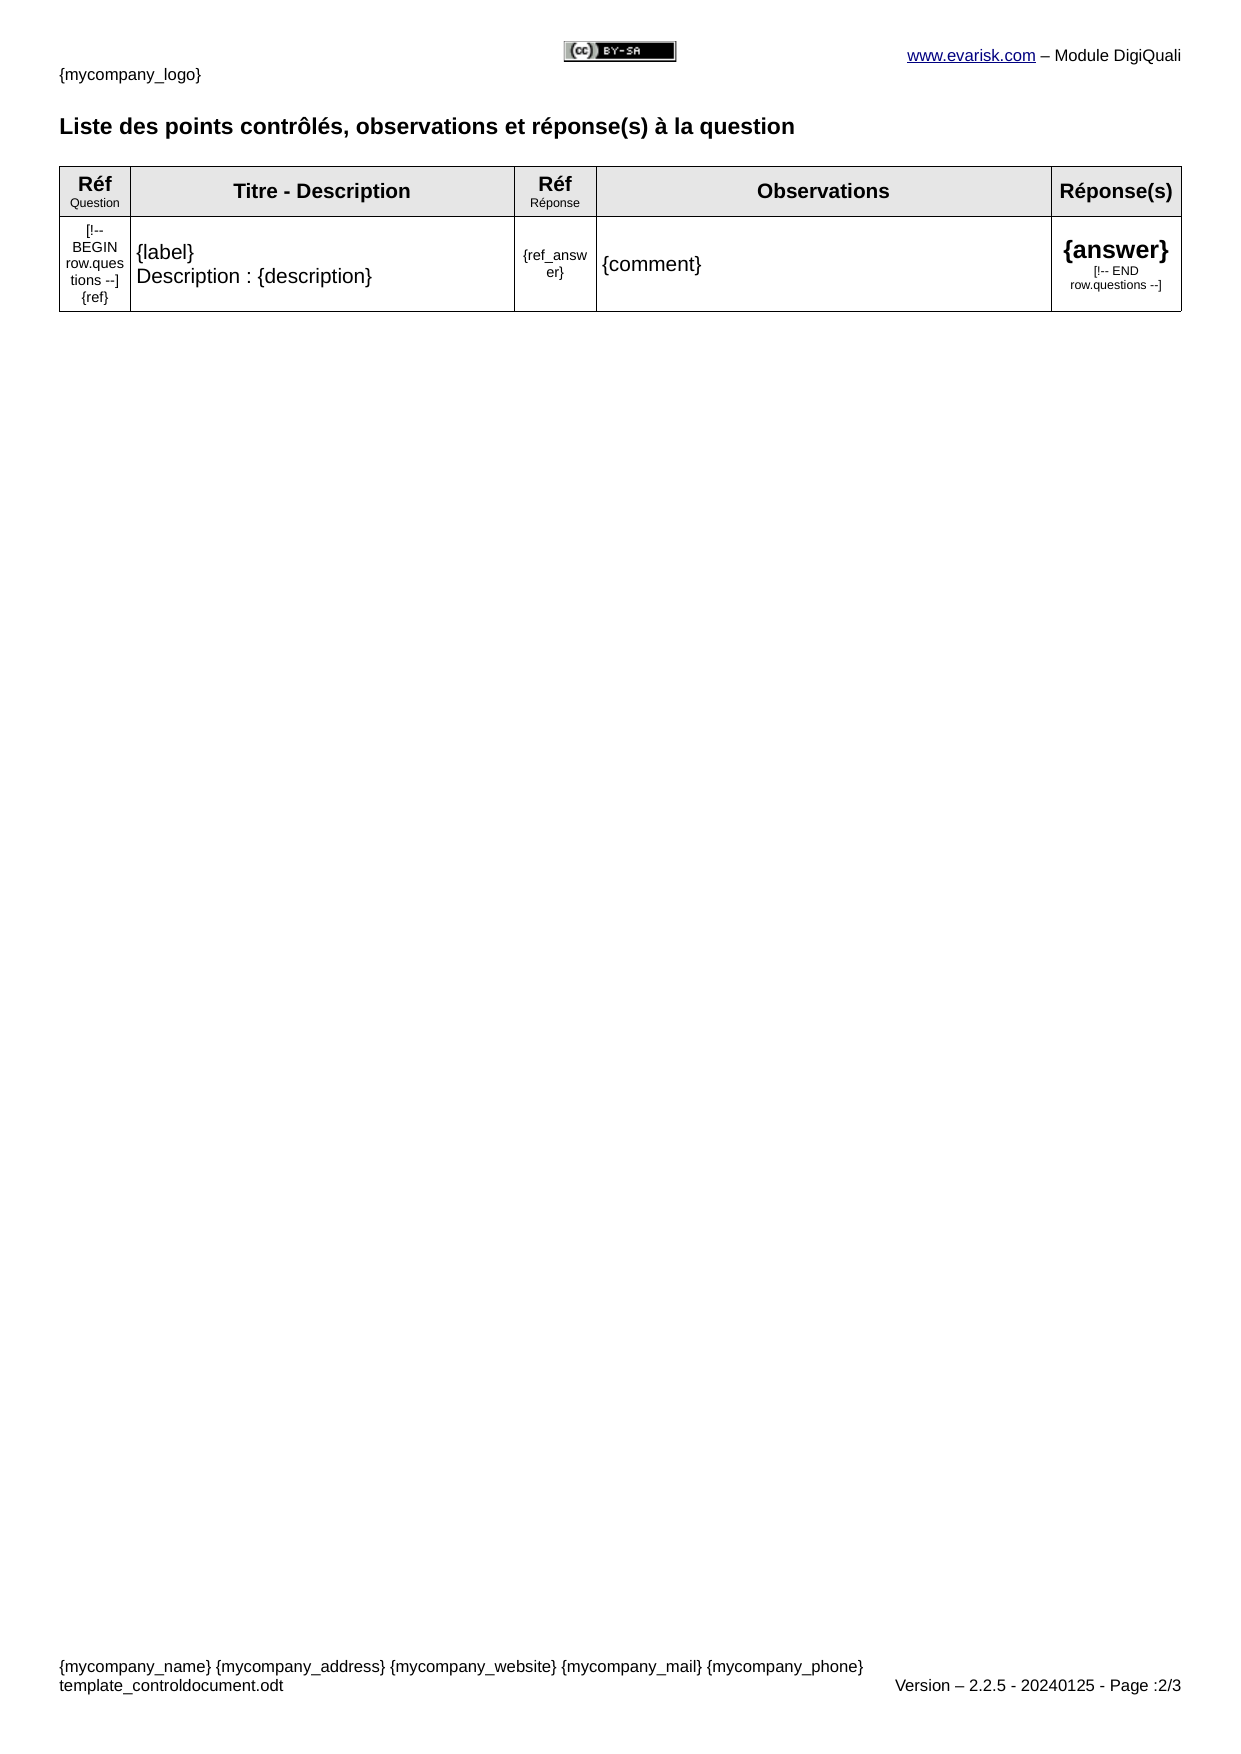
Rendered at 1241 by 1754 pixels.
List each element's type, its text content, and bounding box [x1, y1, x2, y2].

table_header Réf Réponse [515, 167, 596, 216]
table_cell {comment} [597, 217, 1051, 311]
table_cell {label} Description : {description} [131, 217, 514, 311]
table_header Réf Question [60, 167, 130, 216]
table_header Réponse(s) [1052, 167, 1181, 216]
table_header Observations [597, 167, 1051, 216]
table_cell [!-- BEGIN row.questions --] {ref} [60, 217, 130, 311]
table_header Titre - Description [131, 167, 514, 216]
table_cell {ref_answer} [515, 217, 596, 311]
table_cell {answer} [!-- END row.questions --] [1052, 217, 1181, 311]
picture [563, 41, 677, 62]
text Liste des points contrôlés, observations et réponse(s) à la question [59, 113, 1181, 139]
